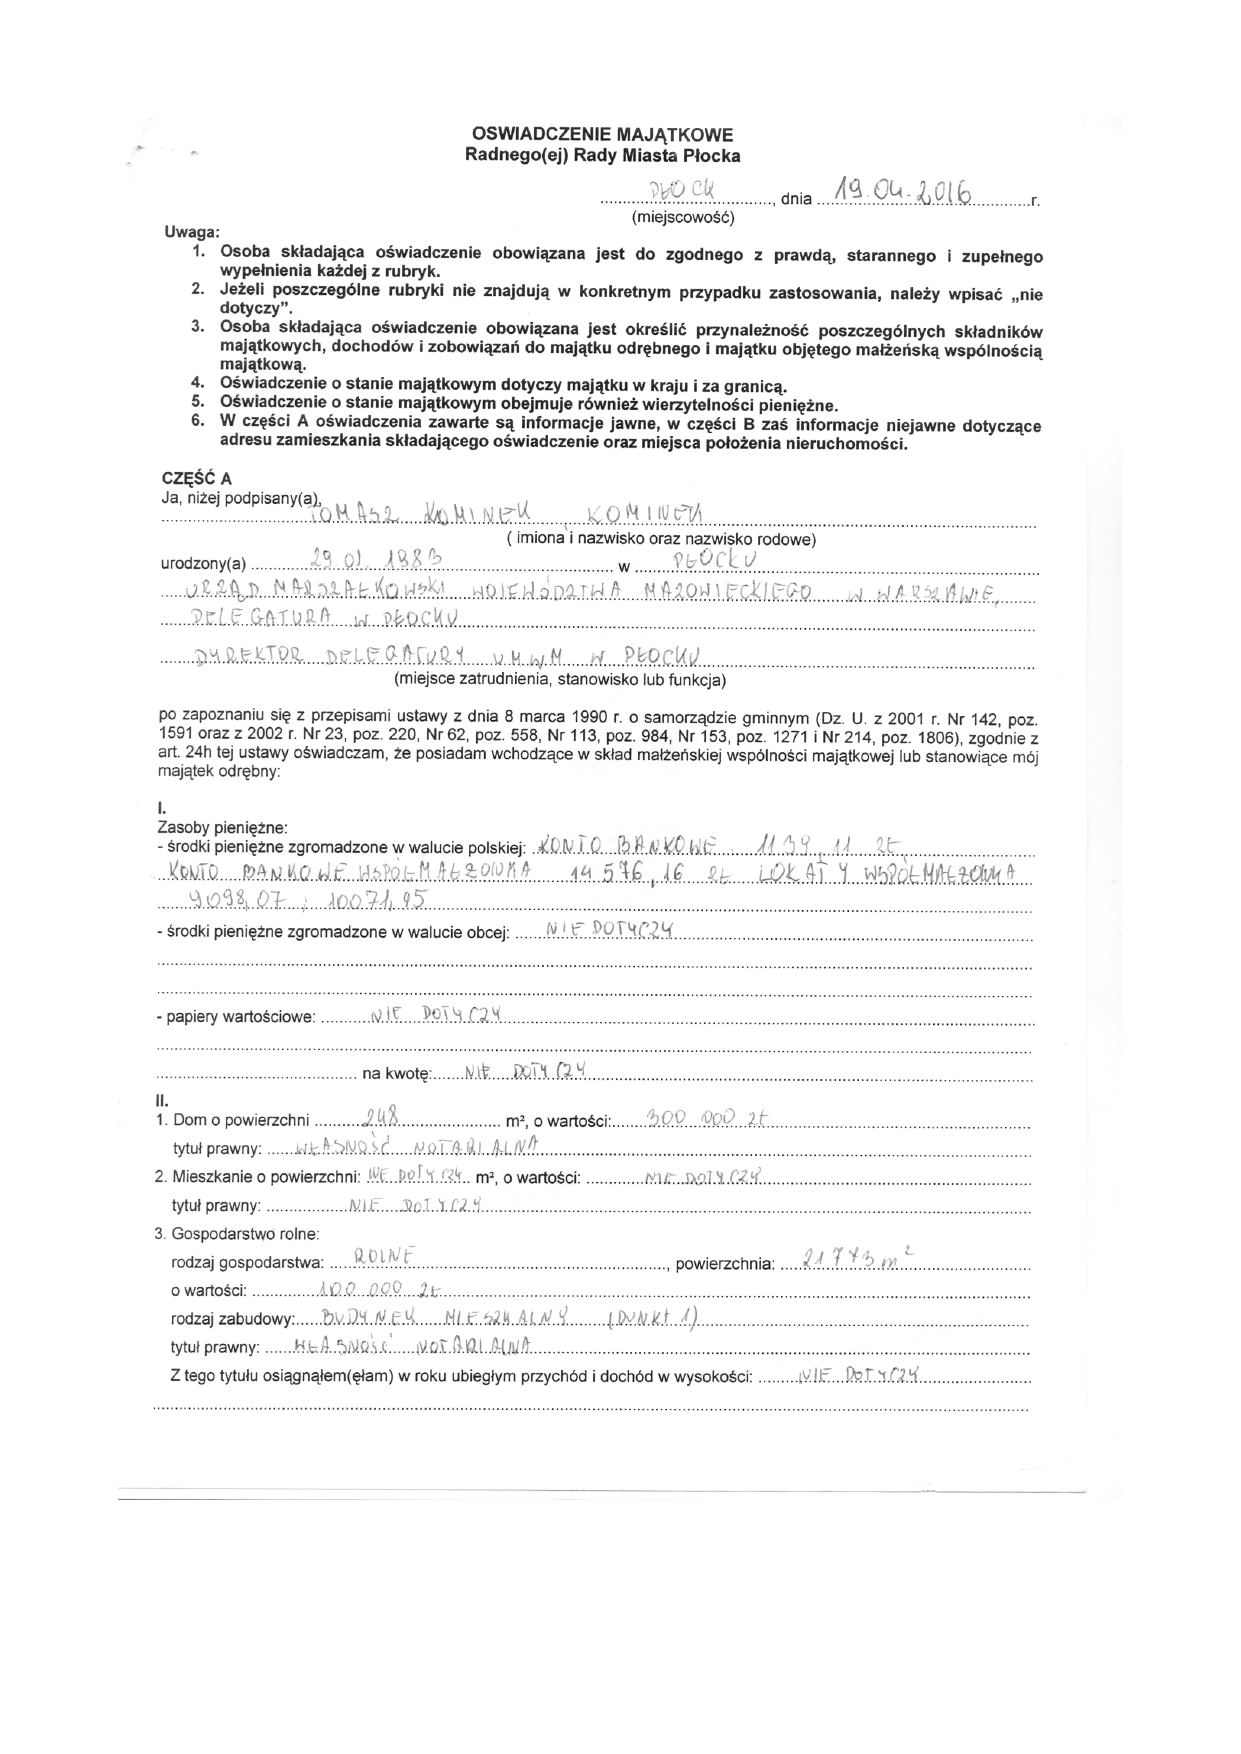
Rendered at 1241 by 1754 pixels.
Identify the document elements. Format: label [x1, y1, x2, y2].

picture [118, 118, 1123, 1500]
